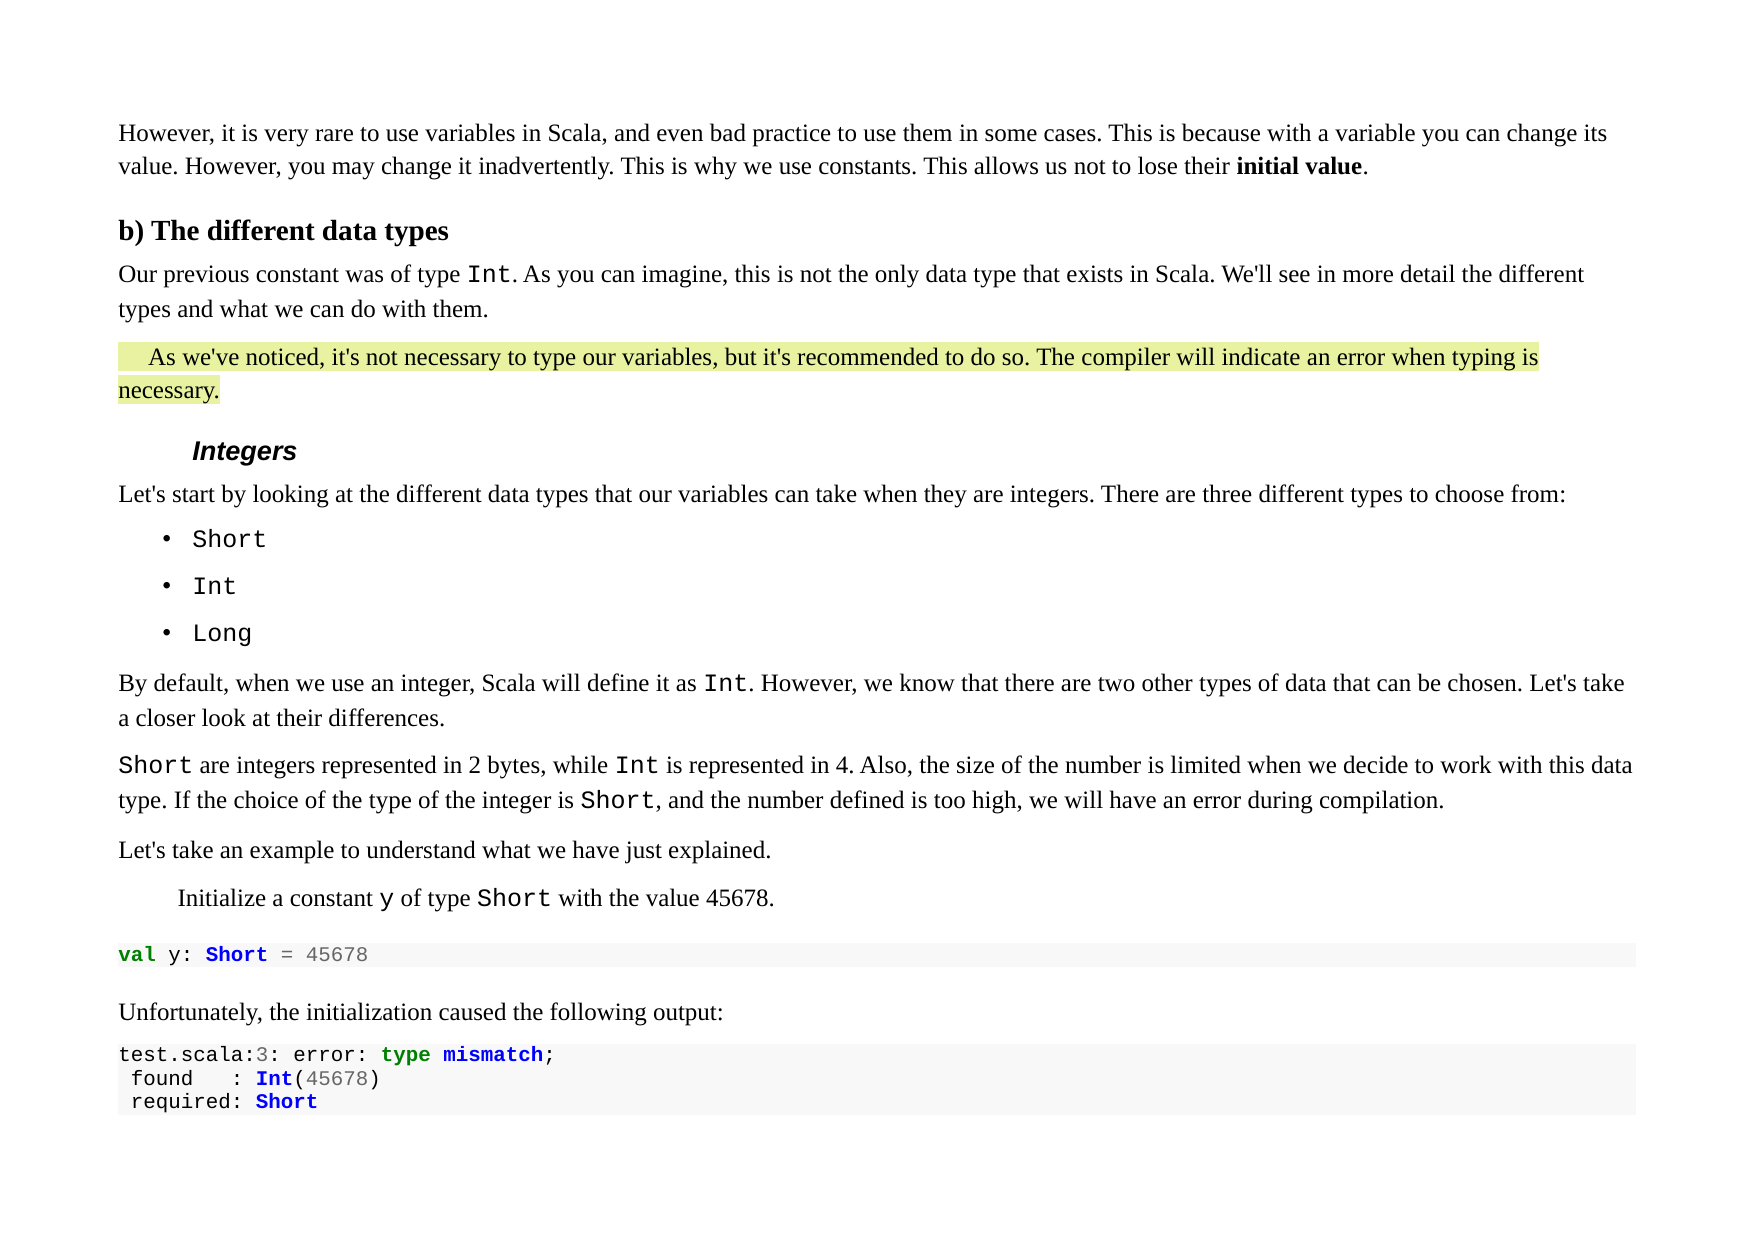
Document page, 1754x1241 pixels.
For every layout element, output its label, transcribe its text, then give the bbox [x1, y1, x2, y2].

text val y: Short = 45678 [118, 943, 1636, 967]
text Short are integers represented in 2 bytes, while Int is represented in 4. Also, the size of the number is limited when we decide to work with this data type. If the choice of the type of the integer is Short, and the number defined is too high, we will have an error during compilation. [118, 751, 1636, 816]
text Initialize a constant y of type Short with the value 45678. [177, 883, 1577, 914]
text test.scala:3: error: type mismatch; [118, 1044, 1636, 1068]
text Unfortunately, the initialization caused the following output: [118, 997, 1636, 1025]
text By default, when we use an integer, Scala will define it as Int. However, we know that there are two other types of data that can be chosen. Let's take a closer look at their differences. [118, 668, 1636, 732]
subtitle Integers [118, 435, 1636, 466]
text Let's start by looking at the different data types that our variables can take when they are integers. There are three different types to choose from: [118, 479, 1636, 508]
text As we've noticed, it's not necessary to type our variables, but it's recommended to do so. The compiler will indicate an error when typing is necessary. [118, 342, 1636, 404]
list Int [162, 574, 1636, 602]
text found : Int(45678) [118, 1068, 1636, 1092]
text Let's take an example to understand what we have just explained. [118, 836, 1636, 864]
text However, it is very rare to use variables in Scala, and even bad practice to use them in some cases. This is because with a variable you can change its value. However, you may change it inadvertently. This is why we use constants. This allows us not to lose their initial value. [118, 118, 1636, 180]
text Our previous constant was of type Int. As you can imagine, this is not the only data type that exists in Scala. We'll see in more detail the different types and what we can do with them. [118, 259, 1636, 323]
list Short [162, 527, 1636, 555]
text required: Short [118, 1092, 1636, 1115]
list Long [162, 621, 1636, 649]
subtitle b) The different data types [118, 213, 1636, 247]
